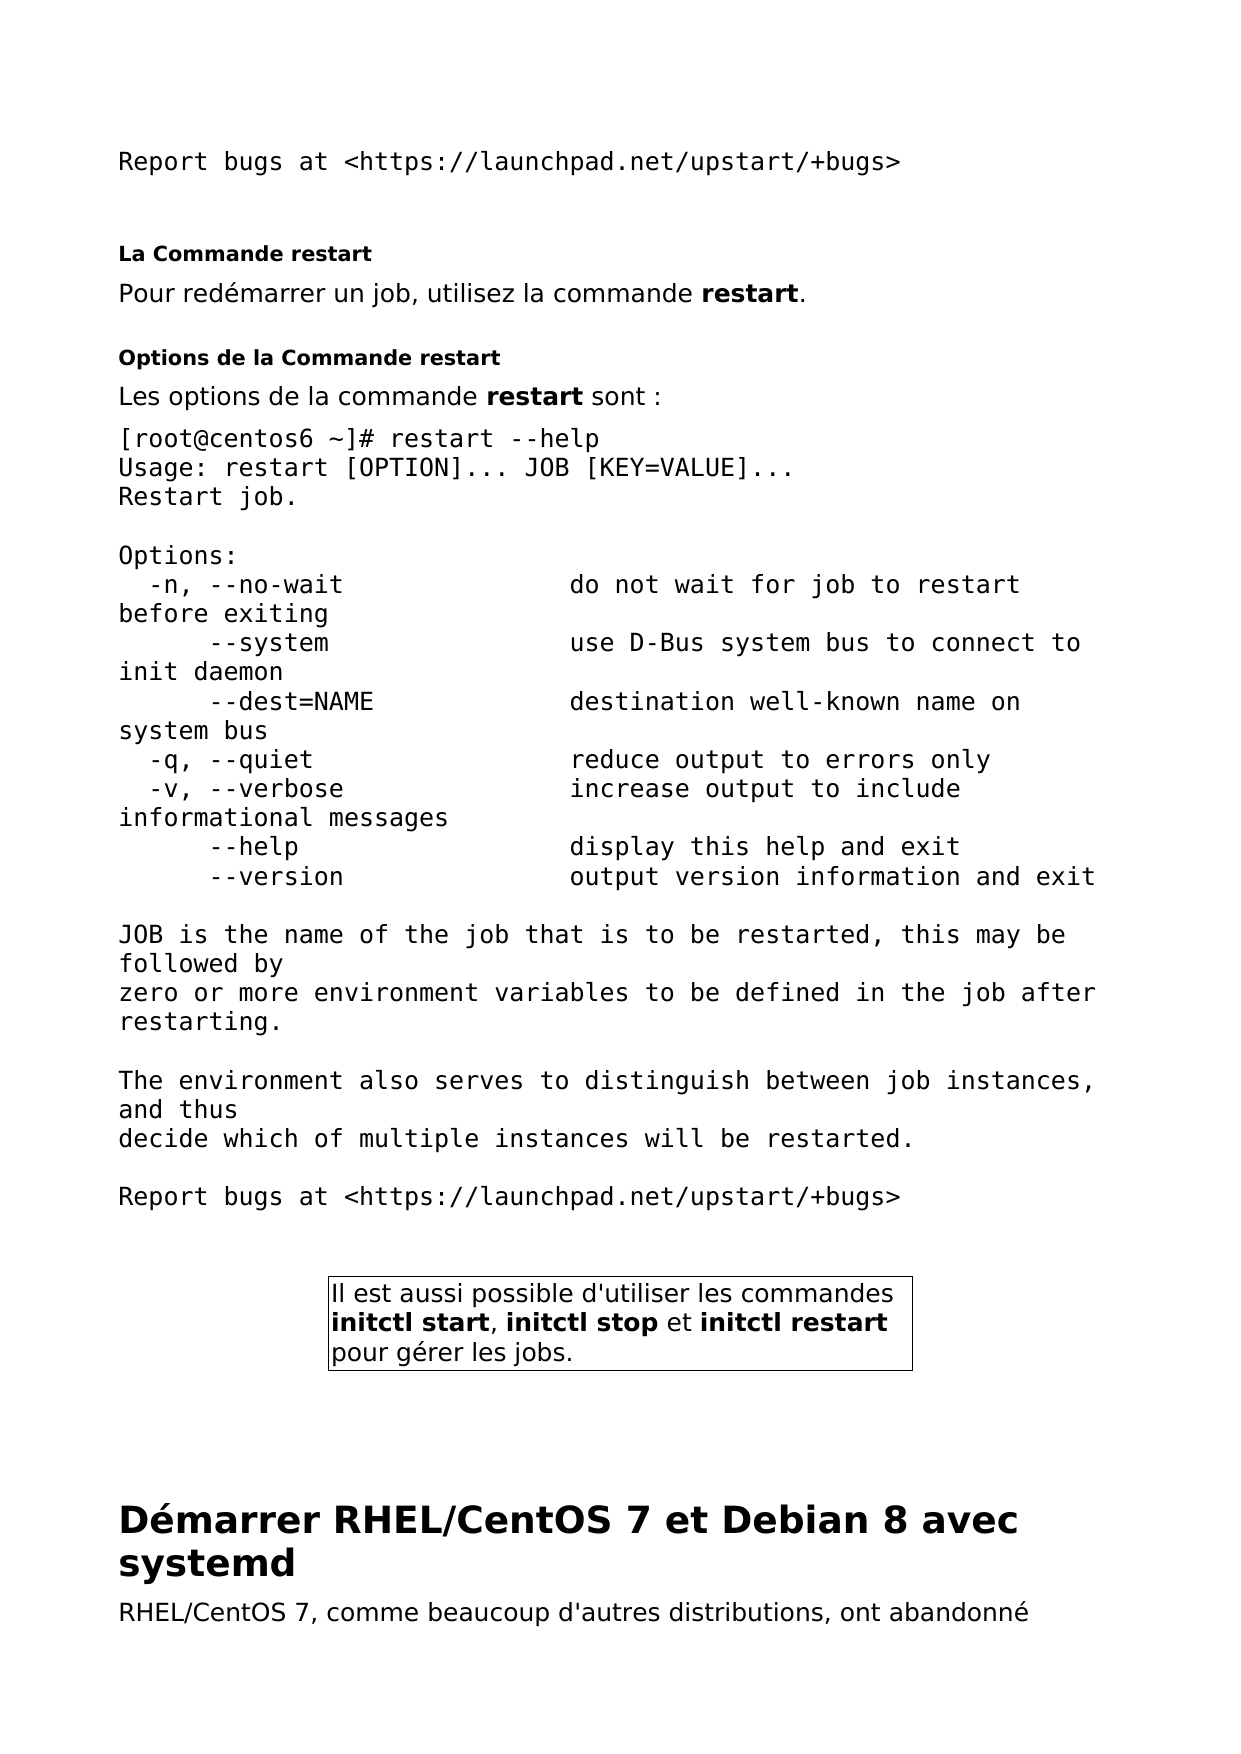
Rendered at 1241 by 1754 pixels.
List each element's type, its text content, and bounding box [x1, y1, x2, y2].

text Les options de la commande restart sont : [118, 383, 1122, 412]
text [root@centos6 ~]# restart --help Usage: restart [OPTION]... JOB [KEY=VALUE]... Restart job. Options: -n, --no-wait do not wait for job to restart before exiting --system use D-Bus system bus to connect to init daemon --dest=NAME destination well-known name on system bus -q, --quiet reduce output to errors only -v, --verbose increase output to include informational messages --help display this help and exit --version output version information and exit JOB is the name of the job that is to be restarted, this may be followed by zero or more environment variables to be defined in the job after restarting. The environment also serves to distinguish between job instances, and thus decide which of multiple instances will be restarted. Report bugs at <https://launchpad.net/upstart/+bugs> [118, 424, 1122, 1420]
subtitle La Commande restart [118, 242, 1122, 267]
table_header Il est aussi possible d'utiliser les commandes initctl start, initctl stop et initctl restart pour gérer les jobs. [329, 1277, 912, 1370]
subtitle Options de la Commande restart [118, 346, 1122, 370]
text Report bugs at <https://launchpad.net/upstart/+bugs> [118, 118, 1122, 206]
subtitle Démarrer RHEL/CentOS 7 et Debian 8 avec systemd [118, 1498, 1122, 1586]
text Pour redémarrer un job, utilisez la commande restart. [118, 279, 1122, 308]
text RHEL/CentOS 7, comme beaucoup d'autres distributions, ont abandonné [118, 1598, 1122, 1627]
